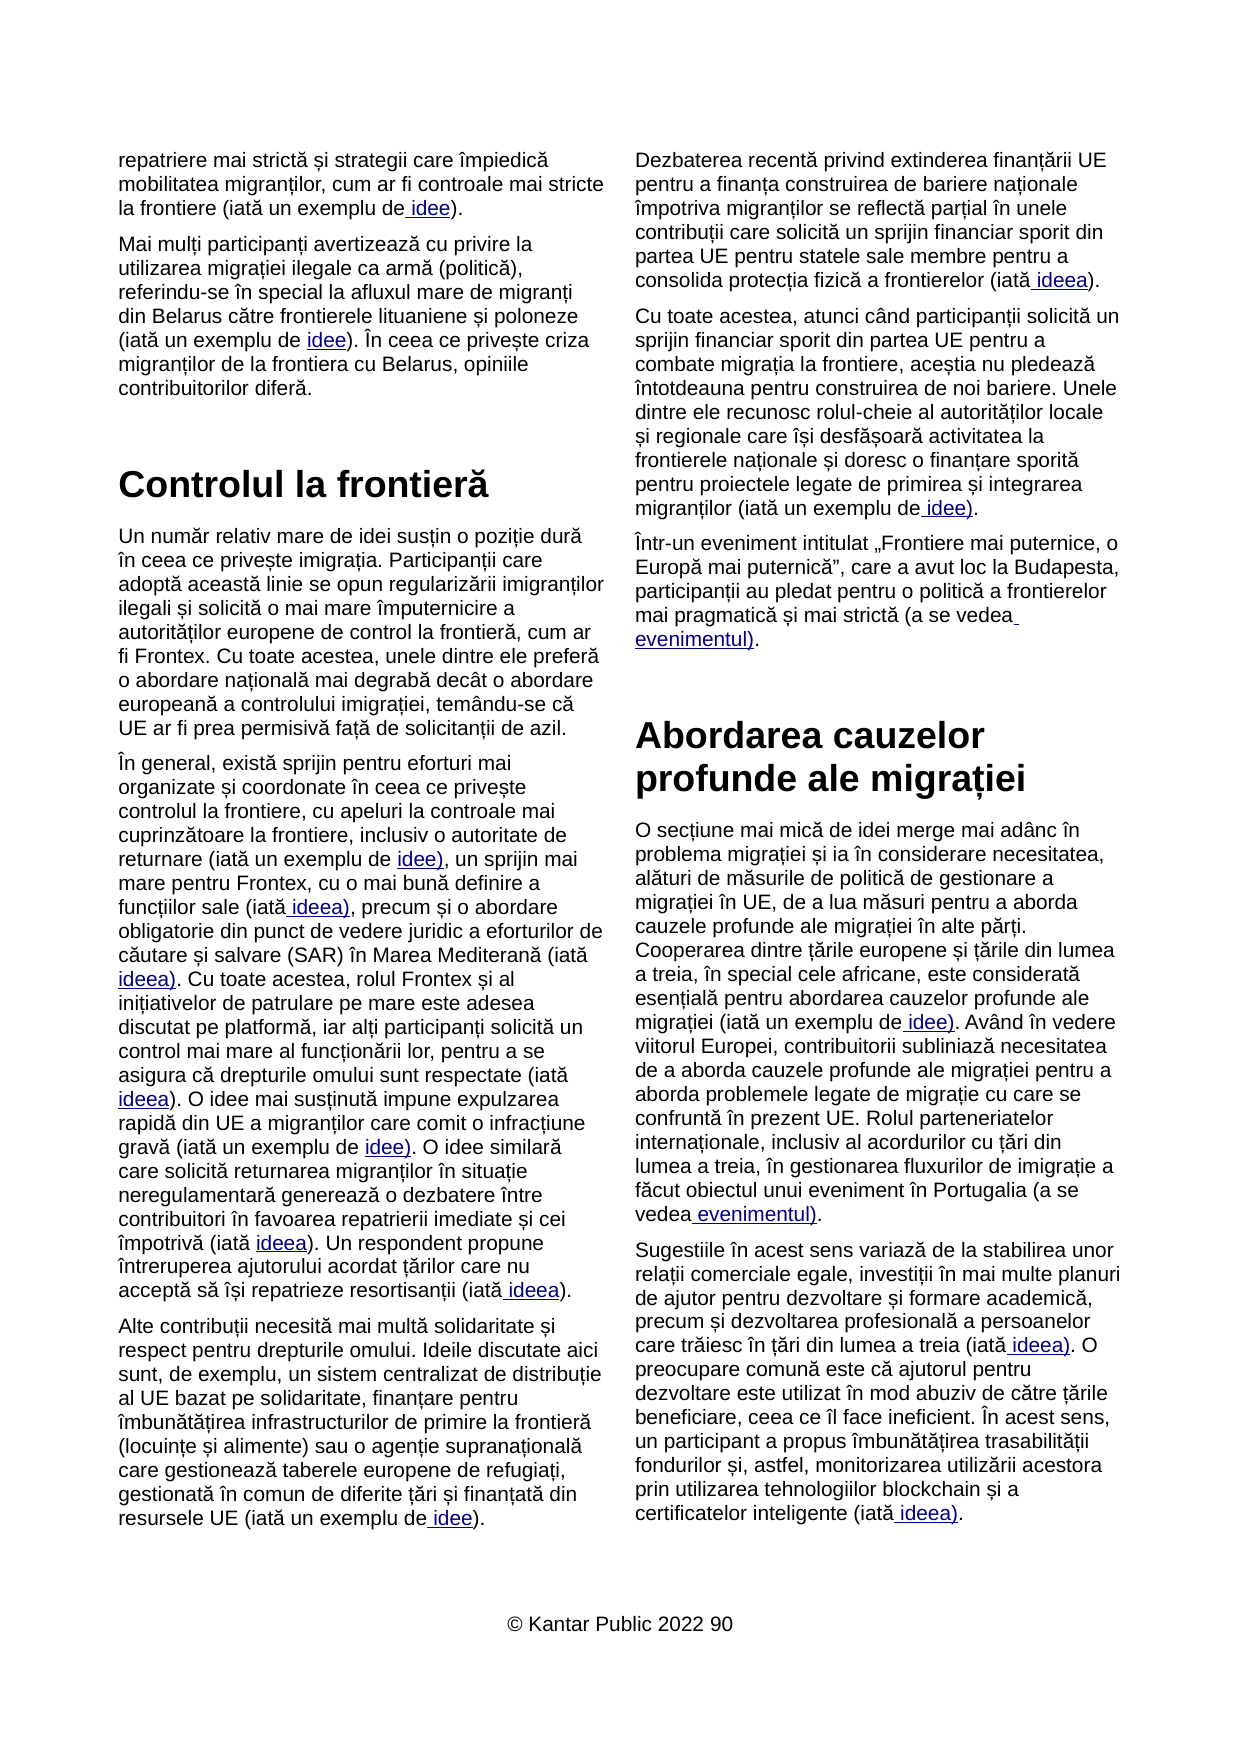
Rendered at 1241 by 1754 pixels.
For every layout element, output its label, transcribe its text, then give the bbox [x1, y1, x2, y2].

subtitle Abordarea cauzelor profunde ale migrației [635, 713, 1122, 800]
text Într-un eveniment intitulat „Frontiere mai puternice, o Europă mai puternică”, care a avut loc la Budapesta, participanții au pledat pentru o politică a frontierelor mai pragmatică și mai strictă (a se vedea evenimentul). [635, 531, 1122, 651]
text O secțiune mai mică de idei merge mai adânc în problema migrației și ia în considerare necesitatea, alături de măsurile de politică de gestionare a migrației în UE, de a lua măsuri pentru a aborda cauzele profunde ale migrației în alte părți. Cooperarea dintre țările europene și țările din lumea a treia, în special cele africane, este considerată esențială pentru abordarea cauzelor profunde ale migrației (iată un exemplu de idee). Având în vedere viitorul Europei, contribuitorii subliniază necesitatea de a aborda cauzele profunde ale migrației pentru a aborda problemele legate de migrație cu care se confruntă în prezent UE. Rolul parteneriatelor internaționale, inclusiv al acordurilor cu țări din lumea a treia, în gestionarea fluxurilor de imigrație a făcut obiectul unui eveniment în Portugalia (a se vedea evenimentul). [635, 818, 1122, 1226]
text Dezbaterea recentă privind extinderea finanțării UE pentru a finanța construirea de bariere naționale împotriva migranților se reflectă parțial în unele contribuții care solicită un sprijin financiar sporit din partea UE pentru statele sale membre pentru a consolida protecția fizică a frontierelor (iată ideea). [635, 148, 1122, 292]
subtitle Controlul la frontieră [118, 462, 605, 505]
text repatriere mai strictă și strategii care împiedică mobilitatea migranților, cum ar fi controale mai stricte la frontiere (iată un exemplu de idee). [118, 148, 605, 220]
text Mai mulți participanți avertizează cu privire la utilizarea migrației ilegale ca armă (politică), referindu-se în special la afluxul mare de migranți din Belarus către frontierele lituaniene și poloneze (iată un exemplu de idee). În ceea ce privește criza migranților de la frontiera cu Belarus, opiniile contribuitorilor diferă. [118, 232, 605, 399]
text Alte contribuții necesită mai multă solidaritate și respect pentru drepturile omului. Ideile discutate aici sunt, de exemplu, un sistem centralizat de distribuție al UE bazat pe solidaritate, finanțare pentru îmbunătățirea infrastructurilor de primire la frontieră (locuințe și alimente) sau o agenție supranațională care gestionează taberele europene de refugiați, gestionată în comun de diferite țări și finanțată din resursele UE (iată un exemplu de idee). [118, 1314, 605, 1530]
text Un număr relativ mare de idei susțin o poziție dură în ceea ce privește imigrația. Participanții care adoptă această linie se opun regularizării imigranților ilegali și solicită o mai mare împuternicire a autorităților europene de control la frontieră, cum ar fi Frontex. Cu toate acestea, unele dintre ele preferă o abordare națională mai degrabă decât o abordare europeană a controlului imigrației, temându-se că UE ar fi prea permisivă față de solicitanții de azil. [118, 524, 605, 739]
text Sugestiile în acest sens variază de la stabilirea unor relații comerciale egale, investiții în mai multe planuri de ajutor pentru dezvoltare și formare academică, precum și dezvoltarea profesională a persoanelor care trăiesc în țări din lumea a treia (iată ideea). O preocupare comună este că ajutorul pentru dezvoltare este utilizat în mod abuziv de către țările beneficiare, ceea ce îl face ineficient. În acest sens, un participant a propus îmbunătățirea trasabilității fondurilor și, astfel, monitorizarea utilizării acestora prin utilizarea tehnologiilor blockchain și a certificatelor inteligente (iată ideea). [635, 1237, 1122, 1525]
text În general, există sprijin pentru eforturi mai organizate și coordonate în ceea ce privește controlul la frontiere, cu apeluri la controale mai cuprinzătoare la frontiere, inclusiv o autoritate de returnare (iată un exemplu de idee), un sprijin mai mare pentru Frontex, cu o mai bună definire a funcțiilor sale (iată ideea), precum și o abordare obligatorie din punct de vedere juridic a eforturilor de căutare și salvare (SAR) în Marea Mediterană (iată ideea). Cu toate acestea, rolul Frontex și al inițiativelor de patrulare pe mare este adesea discutat pe platformă, iar alți participanți solicită un control mai mare al funcționării lor, pentru a se asigura că drepturile omului sunt respectate (iată ideea). O idee mai susținută impune expulzarea rapidă din UE a migranților care comit o infracțiune gravă (iată un exemplu de idee). O idee similară care solicită returnarea migranților în situație neregulamentară generează o dezbatere între contribuitori în favoarea repatrierii imediate și cei împotrivă (iată ideea). Un respondent propune întreruperea ajutorului acordat țărilor care nu acceptă să își repatrieze resortisanții (iată ideea). [118, 751, 605, 1302]
text Cu toate acestea, atunci când participanții solicită un sprijin financiar sporit din partea UE pentru a combate migrația la frontiere, aceștia nu pledează întotdeauna pentru construirea de noi bariere. Unele dintre ele recunosc rolul-cheie al autorităților locale și regionale care își desfășoară activitatea la frontierele naționale și doresc o finanțare sporită pentru proiectele legate de primirea și integrarea migranților (iată un exemplu de idee). [635, 304, 1122, 519]
